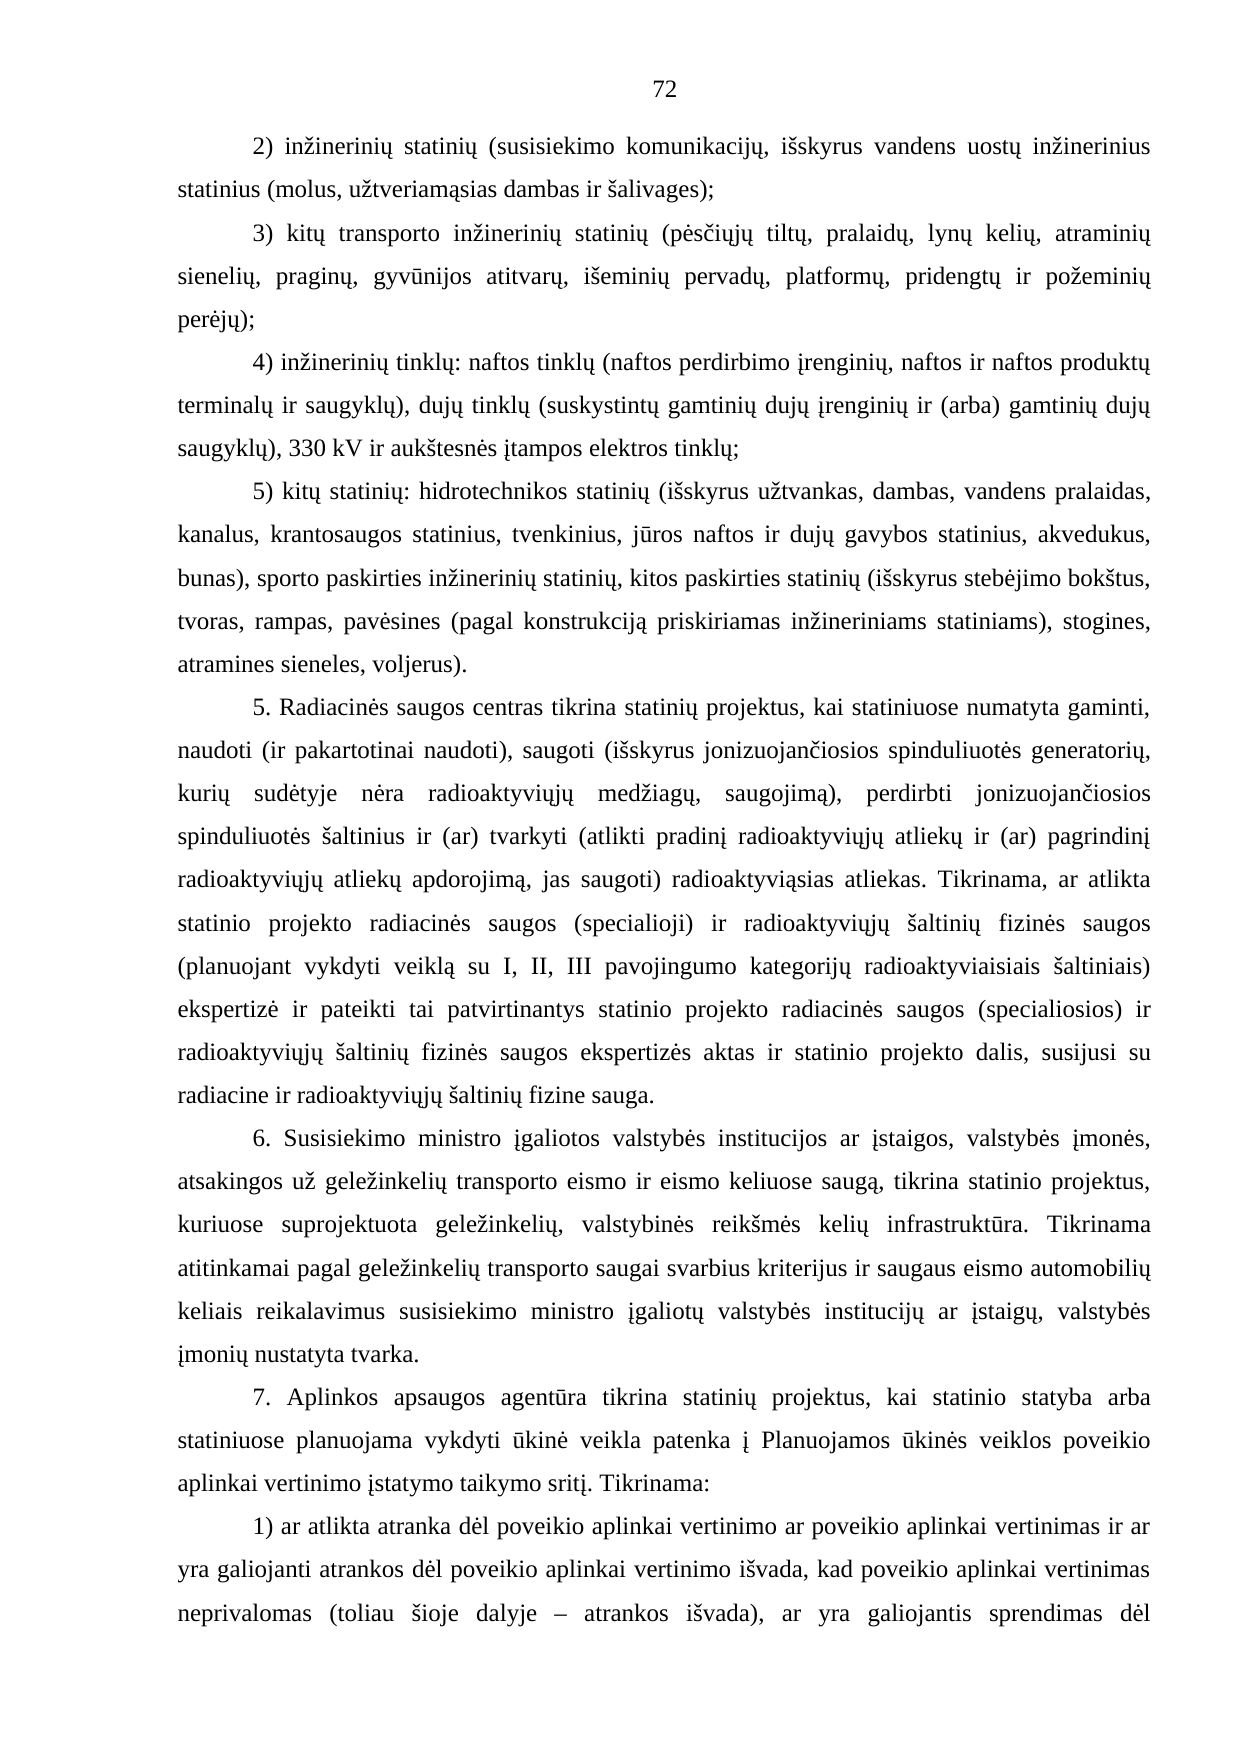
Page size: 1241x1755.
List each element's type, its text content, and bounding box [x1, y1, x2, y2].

text 1) ar atlikta atranka dėl poveikio aplinkai vertinimo ar poveikio aplinkai vertinimas ir ar yra galiojanti atrankos dėl poveikio aplinkai vertinimo išvada, kad poveikio aplinkai vertinimas neprivalomas (toliau šioje dalyje – atrankos išvada), ar yra galiojantis sprendimas dėl [177, 1511, 1152, 1626]
text 2) inžinerinių statinių (susisiekimo komunikacijų, išskyrus vandens uostų inžinerinius statinius (molus, užtveriamąsias dambas ir šalivages); [177, 131, 1152, 203]
text 3) kitų transporto inžinerinių statinių (pėsčiųjų tiltų, pralaidų, lynų kelių, atraminių sienelių, praginų, gyvūnijos atitvarų, išeminių pervadų, platformų, pridengtų ir požeminių perėjų); [177, 218, 1152, 333]
text 7. Aplinkos apsaugos agentūra tikrina statinių projektus, kai statinio statyba arba statiniuose planuojama vykdyti ūkinė veikla patenka į Planuojamos ūkinės veiklos poveikio aplinkai vertinimo įstatymo taikymo sritį. Tikrinama: [177, 1382, 1152, 1497]
text 5. Radiacinės saugos centras tikrina statinių projektus, kai statiniuose numatyta gaminti, naudoti (ir pakartotinai naudoti), saugoti (išskyrus jonizuojančiosios spinduliuotės generatorių, kurių sudėtyje nėra radioaktyviųjų medžiagų, saugojimą), perdirbti jonizuojančiosios spinduliuotės šaltinius ir (ar) tvarkyti (atlikti pradinį radioaktyviųjų atliekų ir (ar) pagrindinį radioaktyviųjų atliekų apdorojimą, jas saugoti) radioaktyviąsias atliekas. Tikrinama, ar atlikta statinio projekto radiacinės saugos (specialioji) ir radioaktyviųjų šaltinių fizinės saugos (planuojant vykdyti veiklą su I, II, III pavojingumo kategorijų radioaktyviaisiais šaltiniais) ekspertizė ir pateikti tai patvirtinantys statinio projekto radiacinės saugos (specialiosios) ir radioaktyviųjų šaltinių fizinės saugos ekspertizės aktas ir statinio projekto dalis, susijusi su radiacine ir radioaktyviųjų šaltinių fizine sauga. [177, 692, 1152, 1109]
text 5) kitų statinių: hidrotechnikos statinių (išskyrus užtvankas, dambas, vandens pralaidas, kanalus, krantosaugos statinius, tvenkinius, jūros naftos ir dujų gavybos statinius, akvedukus, bunas), sporto paskirties inžinerinių statinių, kitos paskirties statinių (išskyrus stebėjimo bokštus, tvoras, rampas, pavėsines (pagal konstrukciją priskiriamas inžineriniams statiniams), stogines, atramines sieneles, voljerus). [177, 476, 1152, 678]
text 6. Susisiekimo ministro įgaliotos valstybės institucijos ar įstaigos, valstybės įmonės, atsakingos už geležinkelių transporto eismo ir eismo keliuose saugą, tikrina statinio projektus, kuriuose suprojektuota geležinkelių, valstybinės reikšmės kelių infrastruktūra. Tikrinama atitinkamai pagal geležinkelių transporto saugai svarbius kriterijus ir saugaus eismo automobilių keliais reikalavimus susisiekimo ministro įgaliotų valstybės institucijų ar įstaigų, valstybės įmonių nustatyta tvarka. [177, 1123, 1152, 1368]
text 4) inžinerinių tinklų: naftos tinklų (naftos perdirbimo įrenginių, naftos ir naftos produktų terminalų ir saugyklų), dujų tinklų (suskystintų gamtinių dujų įrenginių ir (arba) gamtinių dujų saugyklų), 330 kV ir aukštesnės įtampos elektros tinklų; [177, 347, 1152, 462]
